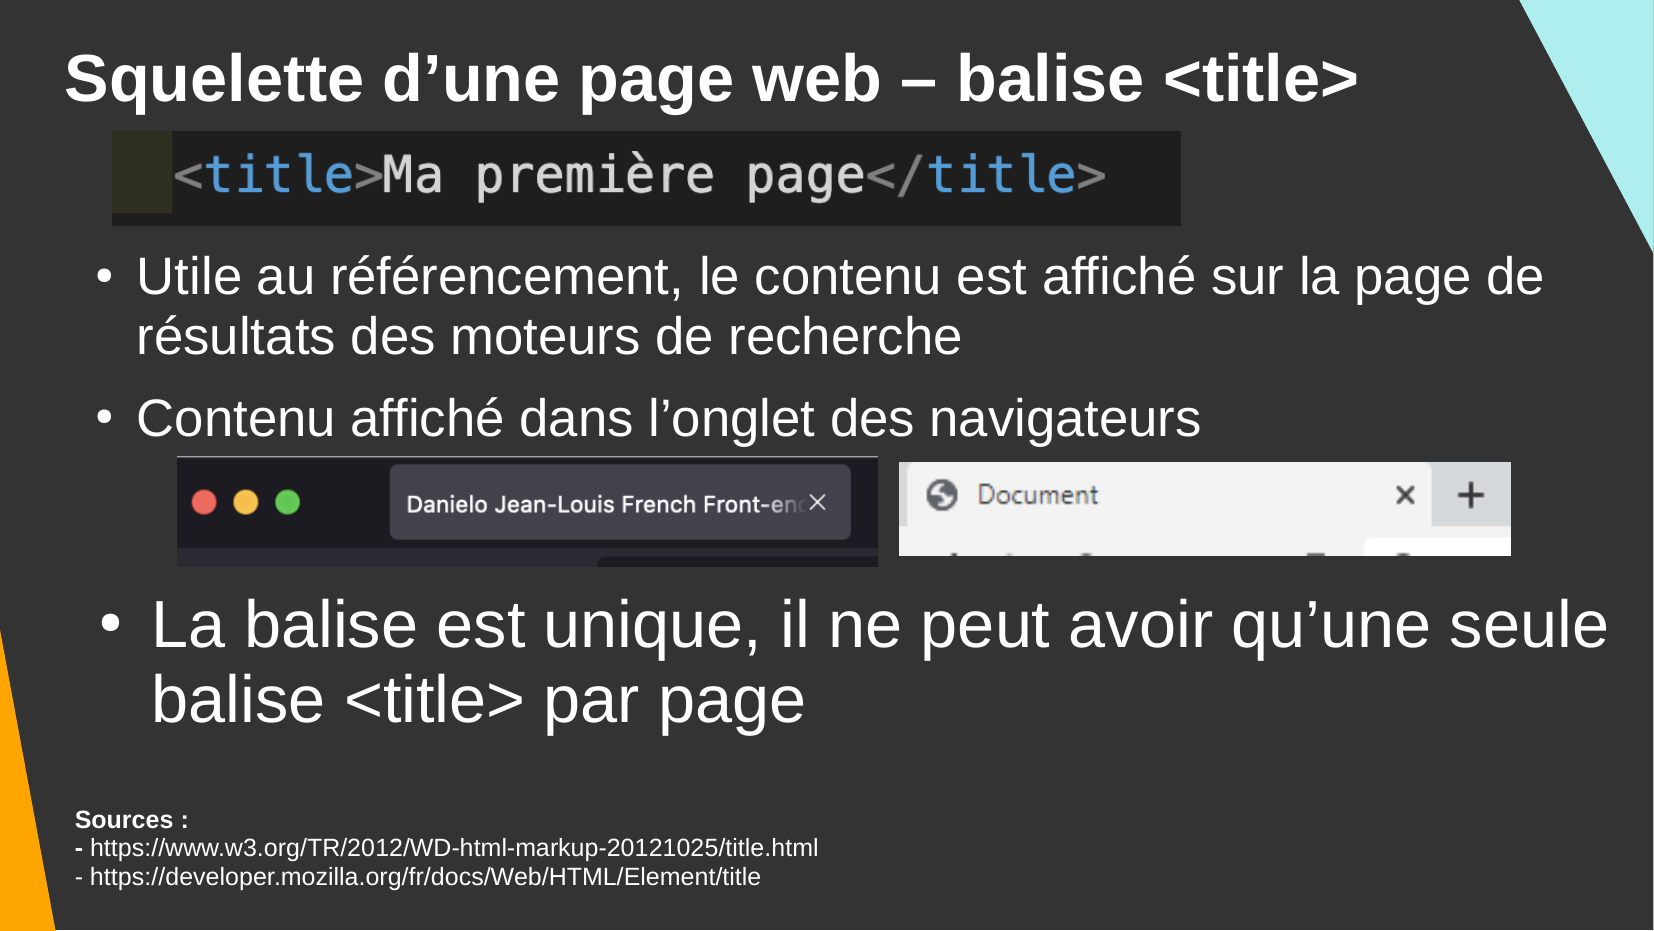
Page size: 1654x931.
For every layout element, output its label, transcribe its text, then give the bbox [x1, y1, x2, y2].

picture [899, 462, 1511, 556]
title Squelette d’une page web – balise <title> [64, 40, 1553, 125]
list Utile au référencement, le contenu est affiché sur la page de résultats des moteurs de recherche Contenu affiché dans l’onglet des navigateurs [80, 247, 1635, 450]
list La balise est unique, il ne peut avoir qu’une seule balise <title> par page [80, 587, 1635, 790]
text_box [1519, 0, 1654, 255]
text_box [0, 629, 56, 931]
picture [112, 131, 1181, 226]
text_box Sources : - https://www.w3.org/TR/2012/WD-html-markup-20121025/title.html - https://developer.mozilla.org/fr/docs/Web/HTML/Element/title [59, 798, 1548, 931]
picture [177, 456, 878, 567]
